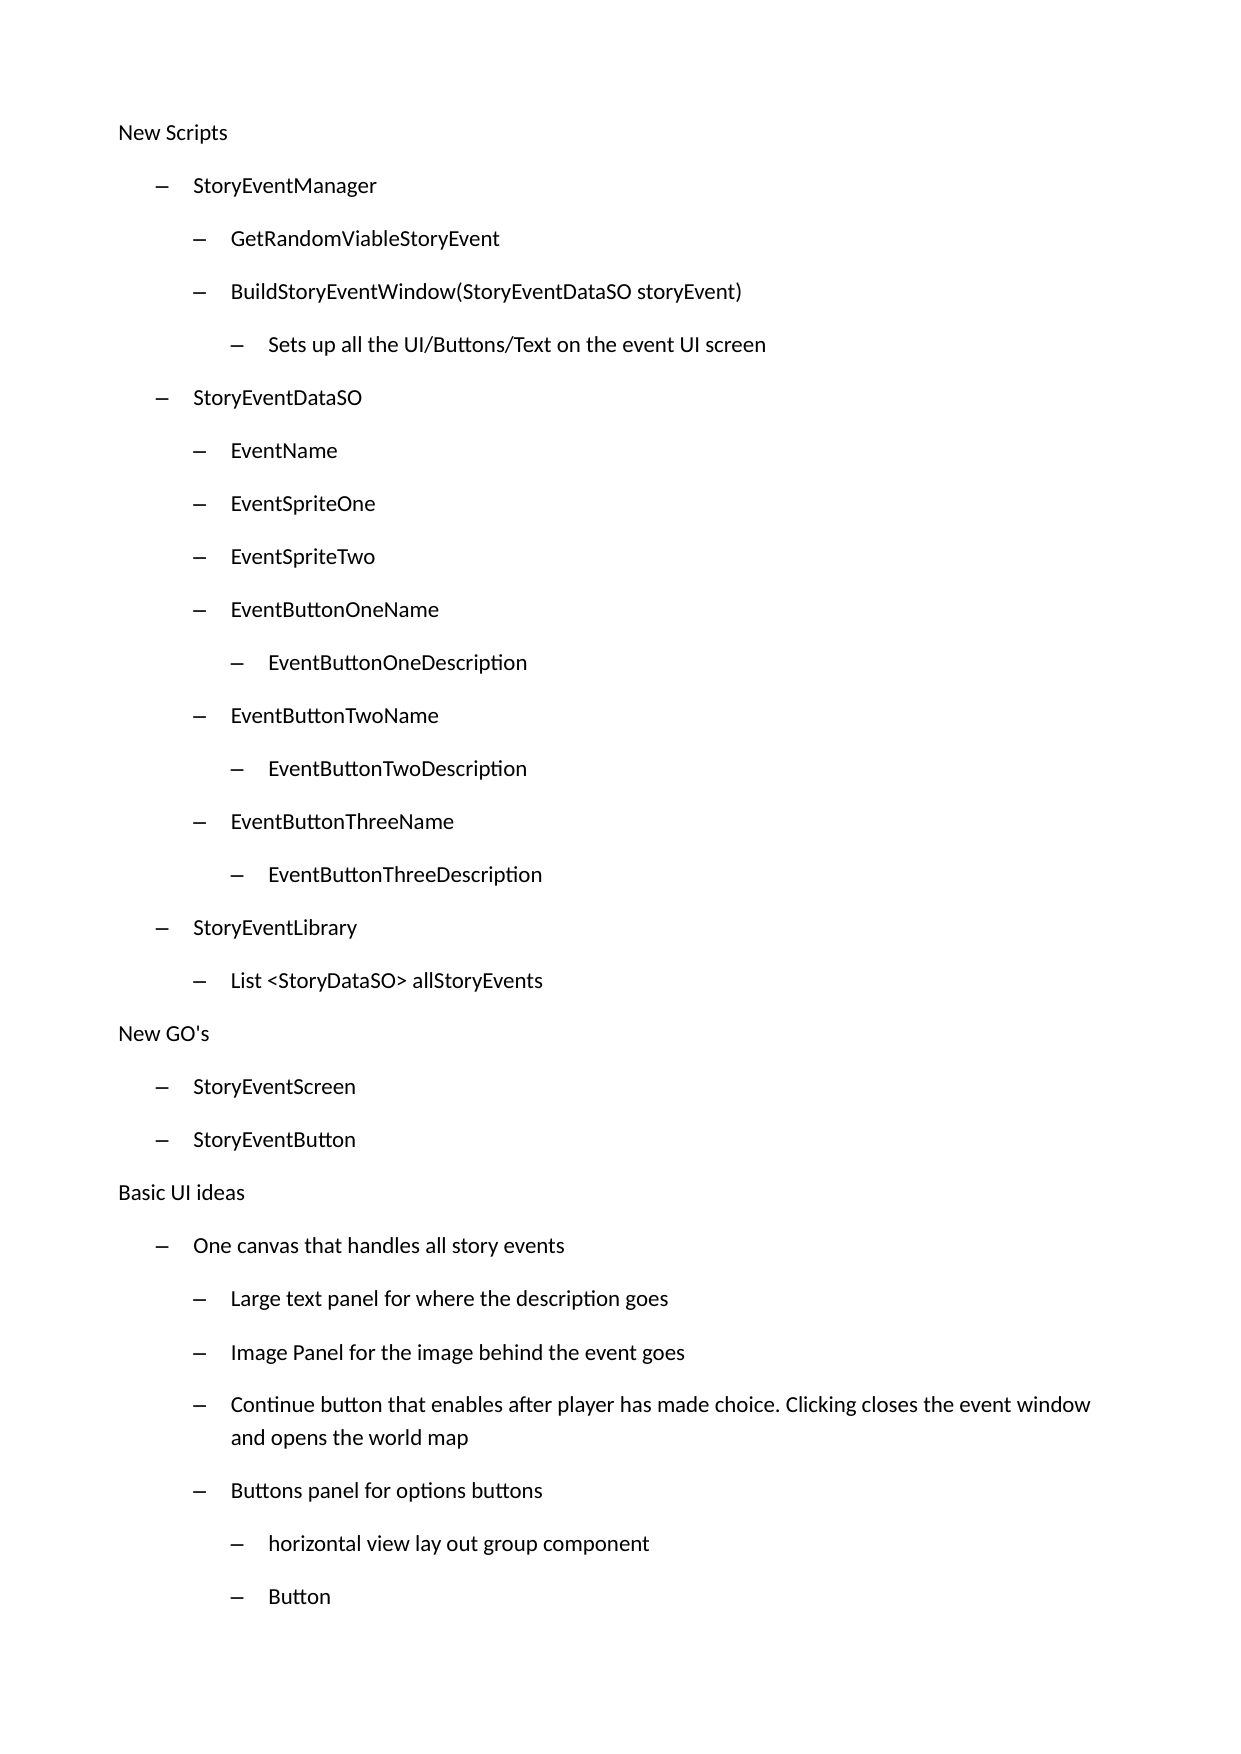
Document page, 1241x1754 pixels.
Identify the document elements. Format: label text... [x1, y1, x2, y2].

list horizontal view lay out group component [231, 1529, 1122, 1557]
list Large text panel for where the description goes [193, 1284, 1122, 1313]
text New GO's [118, 1019, 1122, 1047]
list EventButtonOneDescription [231, 648, 1122, 676]
list StoryEventScreen [156, 1072, 1122, 1101]
text Basic UI ideas [118, 1178, 1122, 1207]
list StoryEventLibrary [156, 913, 1122, 941]
list EventButtonTwoName [193, 701, 1122, 729]
text New Scripts [118, 118, 1122, 146]
list StoryEventDataSO [156, 383, 1122, 411]
list EventButtonThreeName [193, 807, 1122, 835]
list List <StoryDataSO> allStoryEvents [193, 966, 1122, 994]
list StoryEventButton [156, 1126, 1122, 1153]
list One canvas that handles all story events [156, 1232, 1122, 1259]
list EventSpriteOne [193, 489, 1122, 517]
list EventButtonTwoDescription [231, 754, 1122, 782]
list Continue button that enables after player has made choice. Clicking closes the event window and opens the world map [193, 1391, 1122, 1451]
list EventButtonOneName [193, 595, 1122, 623]
list Buttons panel for options buttons [193, 1476, 1122, 1504]
list Sets up all the UI/Buttons/Text on the event UI screen [231, 330, 1122, 358]
list EventButtonThreeDescription [231, 860, 1122, 888]
list EventName [193, 436, 1122, 464]
list Button [231, 1582, 1122, 1610]
list GetRandomViableStoryEvent [193, 224, 1122, 252]
list Image Panel for the image behind the event goes [193, 1338, 1122, 1366]
list BuildStoryEventWindow(StoryEventDataSO storyEvent) [193, 277, 1122, 305]
list StoryEventManager [156, 171, 1122, 199]
list EventSpriteTwo [193, 542, 1122, 570]
